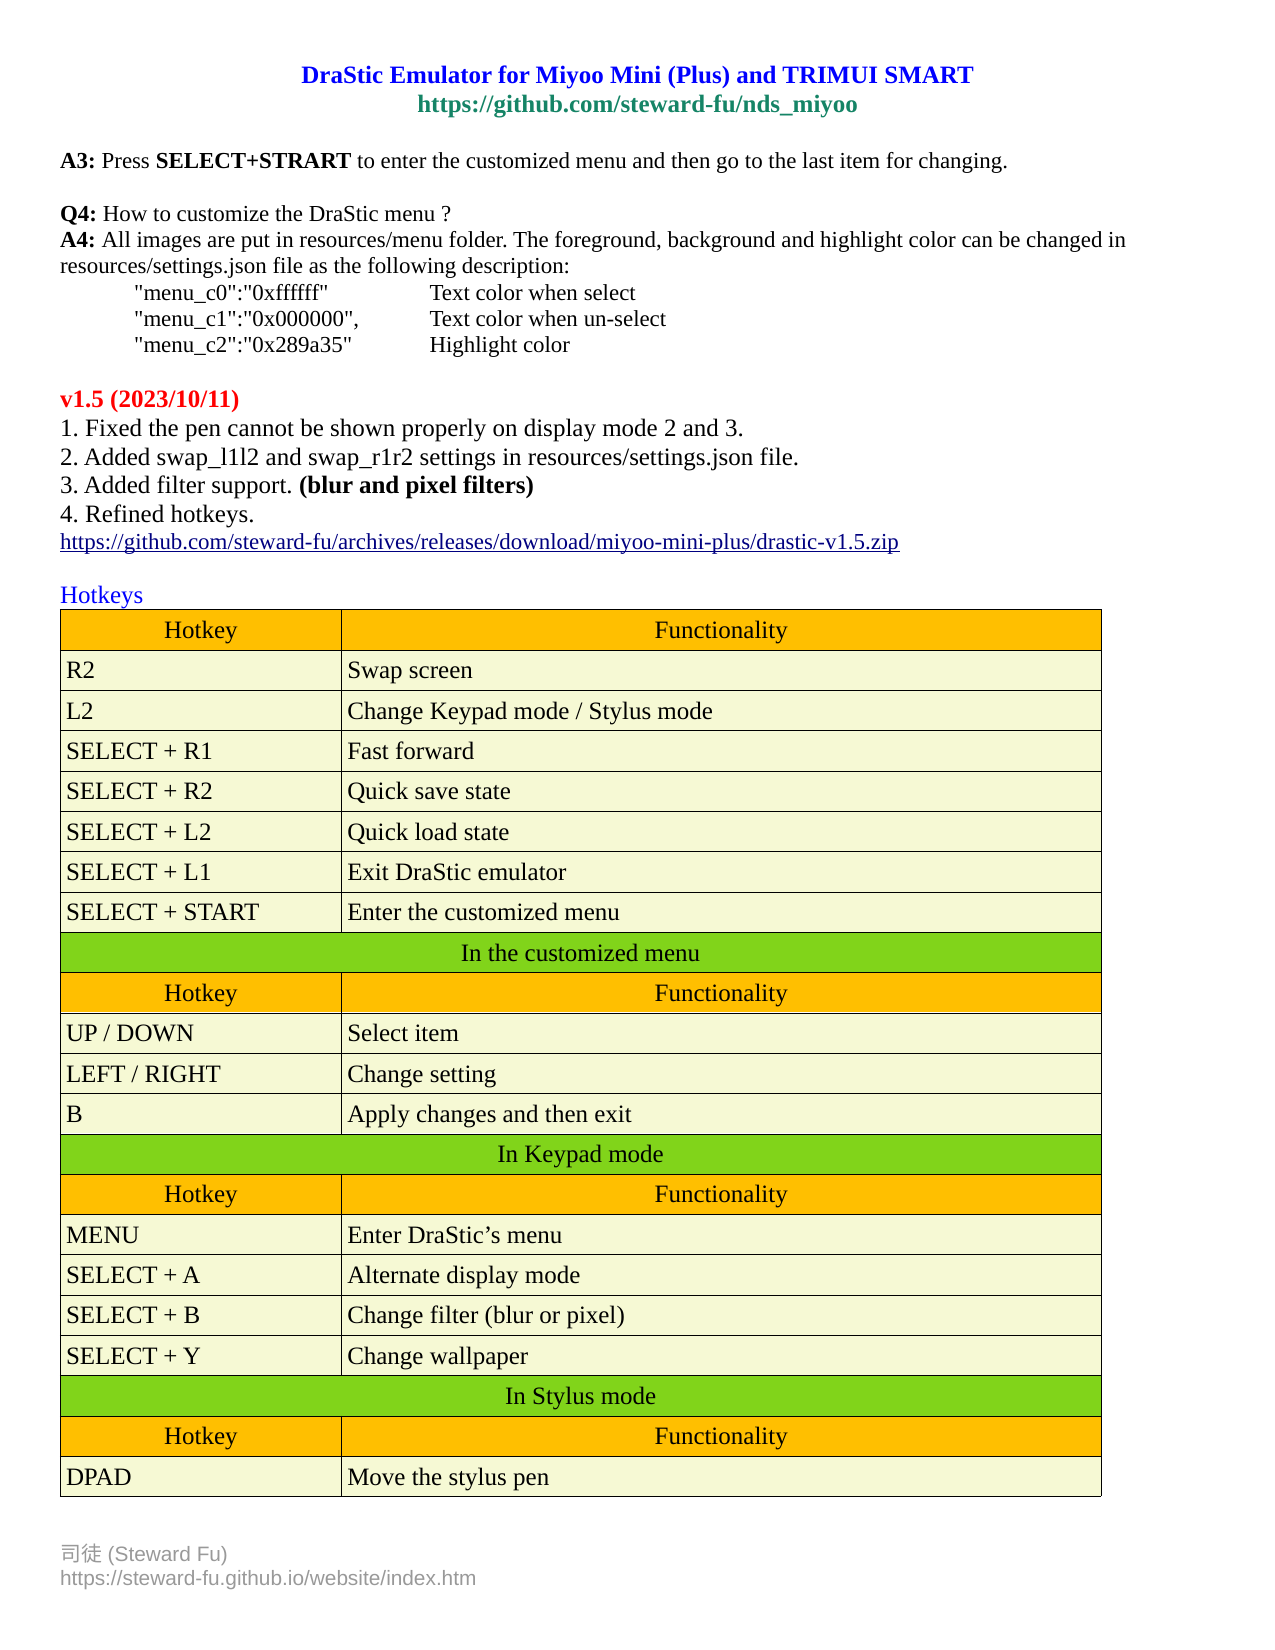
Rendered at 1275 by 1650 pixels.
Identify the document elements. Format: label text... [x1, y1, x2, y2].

table_cell B [61, 1094, 341, 1133]
text 4. Refined hotkeys. [60, 499, 1215, 528]
table_cell Change setting [342, 1054, 1101, 1093]
table_cell Hotkey [61, 1175, 341, 1214]
table_cell SELECT + START [61, 893, 341, 932]
table_cell Alternate display mode [342, 1255, 1101, 1295]
table_cell Change wallpaper [342, 1336, 1101, 1375]
table_cell SELECT + A [61, 1255, 341, 1295]
text "menu_c2":"0x289a35" Highlight color [134, 331, 1215, 358]
table_cell Functionality [342, 973, 1101, 1012]
table_header Functionality [342, 610, 1101, 650]
table_cell L2 [61, 691, 341, 730]
text A4: All images are put in resources/menu folder. The foreground, background and highlight color can be changed in resources/settings.json file as the following description: [60, 226, 1215, 279]
text https://github.com/steward-fu/archives/releases/download/miyoo-mini-plus/drastic-v1.5.zip [60, 528, 1215, 554]
text 3. Added filter support. (blur and pixel filters) [60, 470, 1215, 499]
table_cell DPAD [61, 1457, 341, 1496]
table_header Hotkey [61, 610, 341, 650]
table_cell Enter DraStic’s menu [342, 1215, 1101, 1254]
table_cell SELECT + B [61, 1296, 341, 1335]
table_cell SELECT + Y [61, 1336, 341, 1375]
table_cell In Stylus mode [61, 1376, 1101, 1416]
text "menu_c0":"0xffffff" Text color when select [134, 279, 1215, 305]
table_cell Change filter (blur or pixel) [342, 1296, 1101, 1335]
table_cell SELECT + R2 [61, 772, 341, 811]
table_cell UP / DOWN [61, 1014, 341, 1053]
text 1. Fixed the pen cannot be shown properly on display mode 2 and 3. [60, 413, 1215, 442]
table_cell Move the stylus pen [342, 1457, 1101, 1496]
table_cell Swap screen [342, 651, 1101, 690]
table_cell Apply changes and then exit [342, 1094, 1101, 1133]
table_cell Hotkey [61, 973, 341, 1012]
table_cell Enter the customized menu [342, 893, 1101, 932]
table_cell LEFT / RIGHT [61, 1054, 341, 1093]
table_cell Hotkey [61, 1417, 341, 1456]
table_cell In the customized menu [61, 933, 1101, 972]
table_cell MENU [61, 1215, 341, 1254]
table_cell In Keypad mode [61, 1135, 1101, 1174]
table_cell SELECT + L1 [61, 852, 341, 892]
table_cell Change Keypad mode / Stylus mode [342, 691, 1101, 730]
text Hotkeys [60, 581, 1215, 609]
table_cell Select item [342, 1014, 1101, 1053]
text A3: Press SELECT+STRART to enter the customized menu and then go to the last item for changing. [60, 147, 1215, 173]
table_cell Functionality [342, 1175, 1101, 1214]
table_cell R2 [61, 651, 341, 690]
table_cell Fast forward [342, 731, 1101, 771]
text "menu_c1":"0x000000", Text color when un-select [134, 305, 1215, 331]
text 2. Added swap_l1l2 and swap_r1r2 settings in resources/settings.json file. [60, 442, 1215, 470]
table_cell Exit DraStic emulator [342, 852, 1101, 892]
table_cell SELECT + L2 [61, 812, 341, 851]
text v1.5 (2023/10/11) [60, 384, 1215, 413]
table_cell Quick load state [342, 812, 1101, 851]
table_cell Quick save state [342, 772, 1101, 811]
text Q4: How to customize the DraStic menu ? [60, 200, 1215, 226]
table_cell SELECT + R1 [61, 731, 341, 771]
table_cell Functionality [342, 1417, 1101, 1456]
